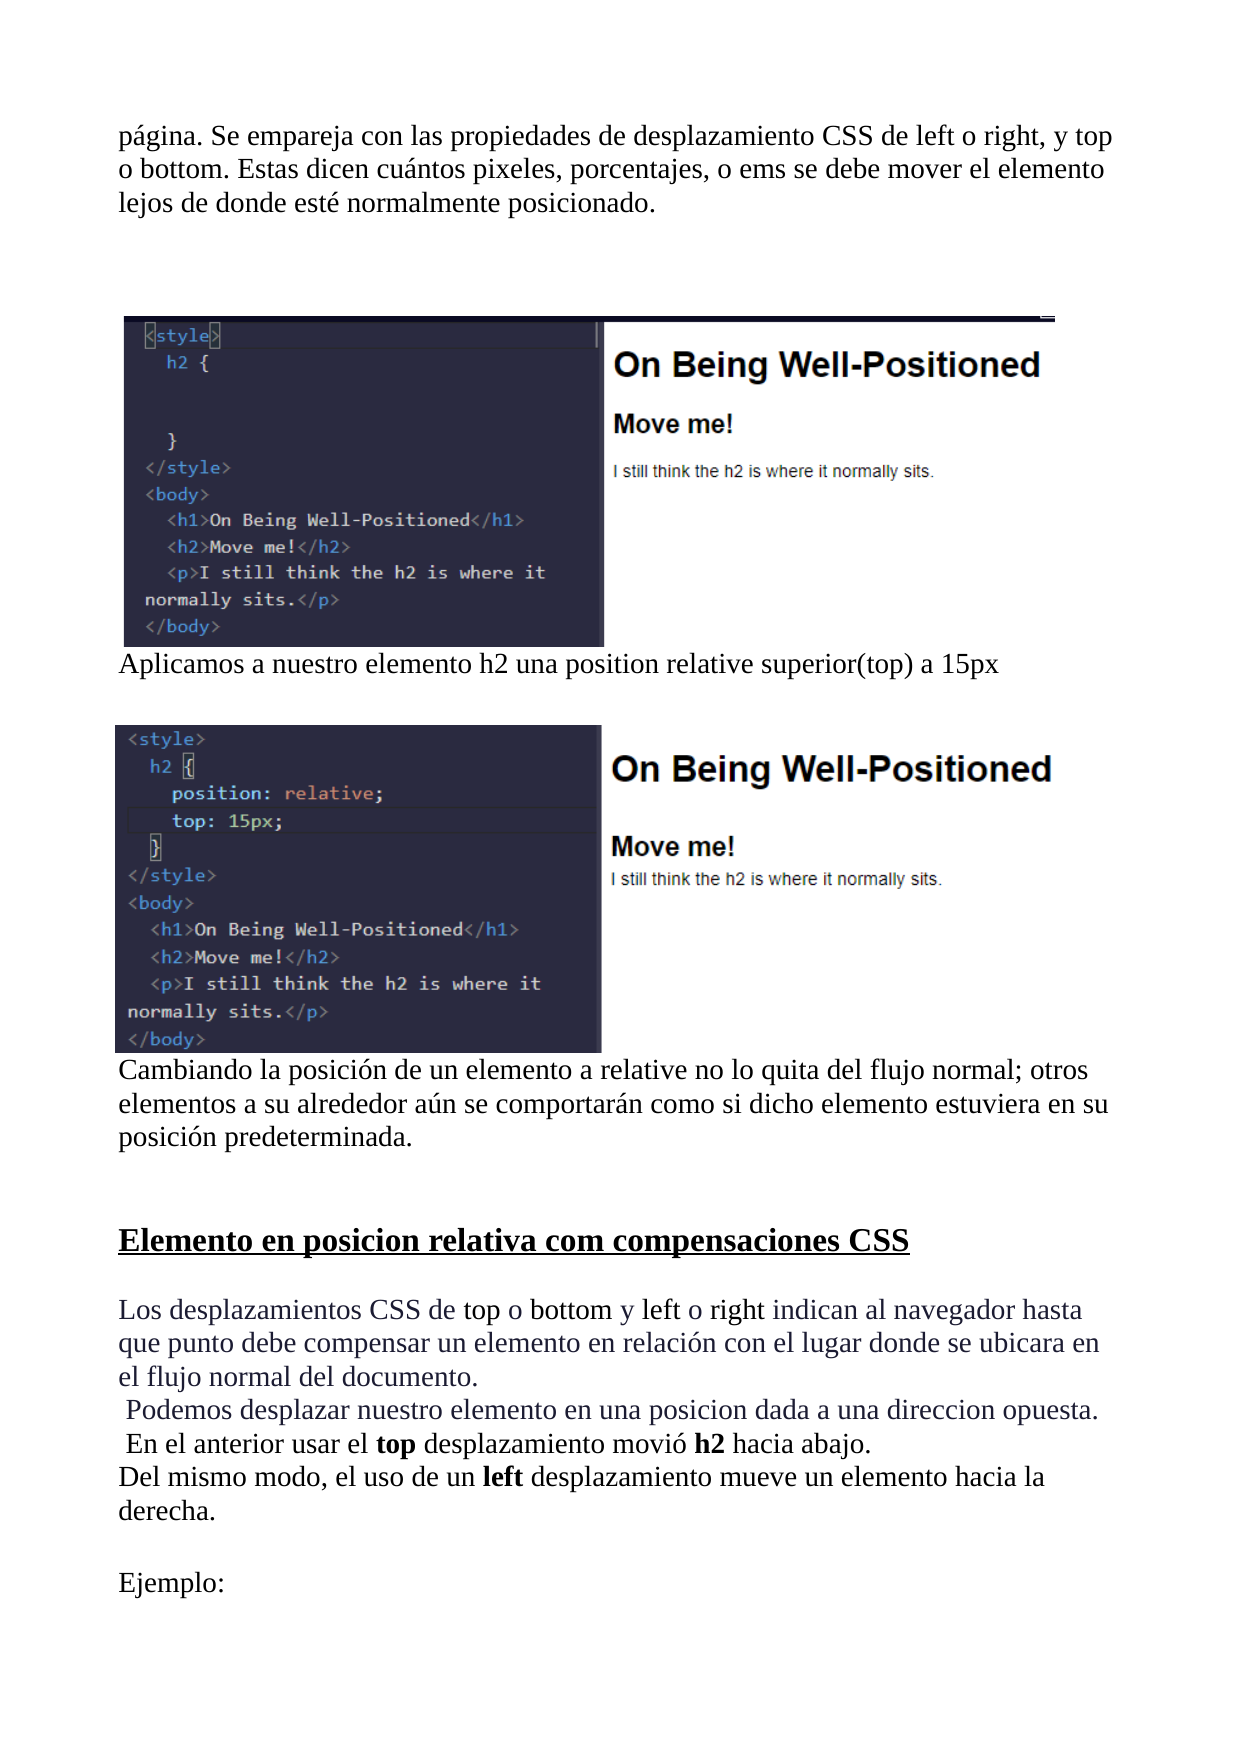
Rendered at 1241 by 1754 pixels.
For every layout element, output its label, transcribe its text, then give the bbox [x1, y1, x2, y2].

text Elemento en posicion relativa com compensaciones CSS [118, 1220, 1122, 1258]
text Los desplazamientos CSS de top o bottom y left o right indican al navegador hasta que punto debe compensar un elemento en relación con el lugar donde se ubicara en el flujo normal del documento. [118, 1292, 1122, 1392]
text Podemos desplazar nuestro elemento en una posicion dada a una direccion opuesta. [118, 1392, 1122, 1426]
text página. Se empareja con las propiedades de desplazamiento CSS de left o right, y top o bottom. Estas dicen cuántos pixeles, porcentajes, o ems se debe mover el elemento lejos de donde esté normalmente posicionado. [118, 118, 1122, 219]
text En el anterior usar el top desplazamiento movió h2 hacia abajo. [118, 1426, 1122, 1459]
text Aplicamos a nuestro elemento h2 una position relative superior(top) a 15px [118, 362, 1122, 680]
text Del mismo modo, el uso de un left desplazamiento mueve un elemento hacia la derecha. [118, 1459, 1122, 1527]
text Ejemplo: [118, 1565, 1122, 1598]
text Cambiando la posición de un elemento a relative no lo quita del flujo normal; otros elementos a su alrededor aún se comportarán como si dicho elemento estuviera en su posición predeterminada. [118, 742, 1122, 1153]
